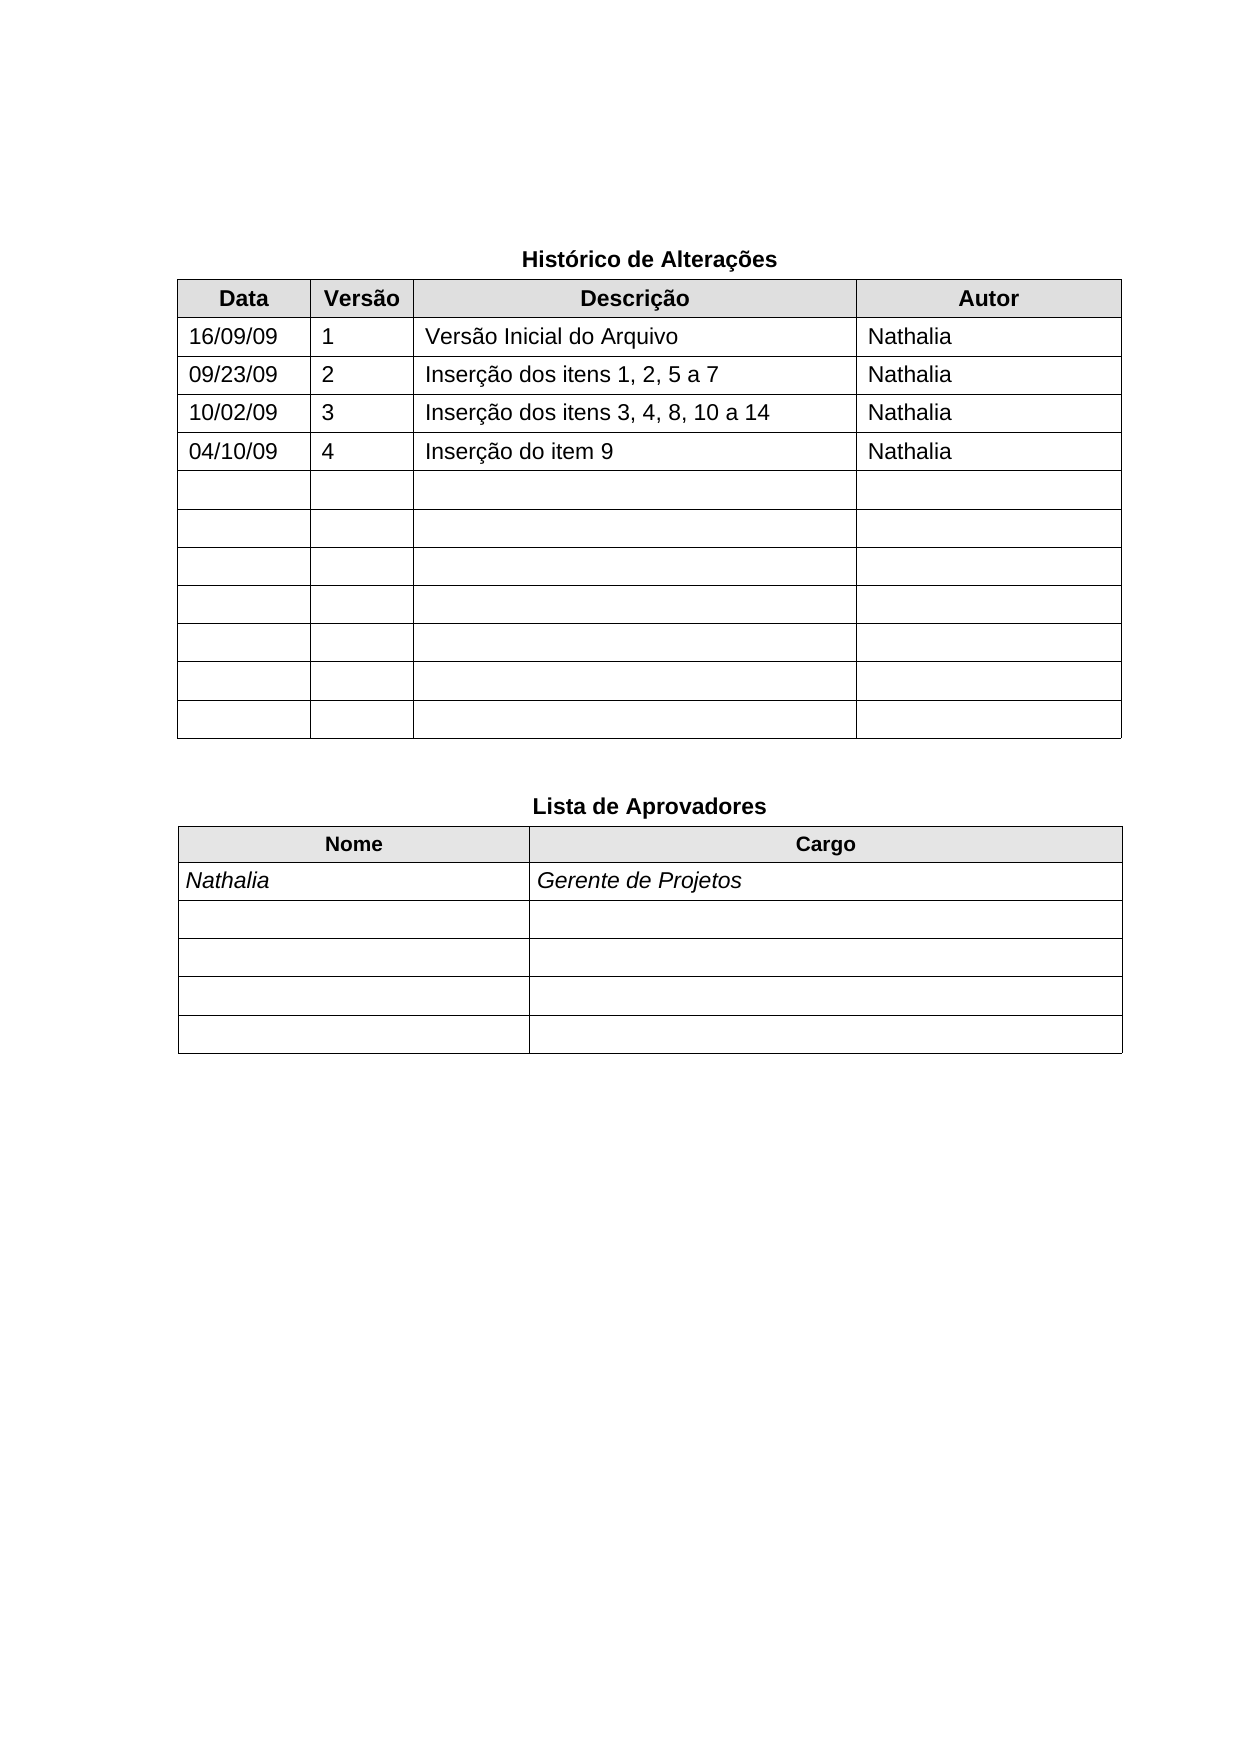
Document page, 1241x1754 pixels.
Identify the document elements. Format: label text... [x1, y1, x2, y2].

table_cell 23/09/09 [178, 357, 310, 394]
table_cell [857, 586, 1121, 623]
table_cell [530, 977, 1122, 1014]
table_cell Nathalia [857, 318, 1121, 356]
table_cell [530, 901, 1122, 938]
table_cell [179, 901, 529, 938]
table_cell [178, 586, 310, 623]
table_cell [179, 939, 529, 976]
table_cell [414, 701, 856, 738]
table_header Descrição [414, 280, 856, 317]
table_cell [178, 701, 310, 738]
table_cell [857, 471, 1121, 508]
table_cell [179, 977, 529, 1014]
table_cell [311, 701, 413, 738]
table_cell [311, 548, 413, 585]
table_cell [857, 701, 1121, 738]
table_cell 04/10/09 [178, 433, 310, 470]
table_cell [414, 624, 856, 661]
table_cell 2 [311, 357, 413, 394]
table_cell Nathalia [857, 433, 1121, 470]
table_cell 3 [311, 395, 413, 432]
table_header Nome [179, 827, 529, 862]
table_cell [178, 510, 310, 547]
table_cell [311, 662, 413, 699]
table_cell [414, 471, 856, 508]
table_cell [311, 471, 413, 508]
table_cell Versão Inicial do Arquivo [414, 318, 856, 356]
table_cell [178, 624, 310, 661]
table_header Cargo [530, 827, 1122, 862]
table_cell [311, 510, 413, 547]
table_cell Gerente de Projetos [530, 863, 1122, 900]
table_cell 16/09/09 [178, 318, 310, 356]
text Lista de Aprovadores [177, 794, 1122, 819]
table_cell [857, 662, 1121, 699]
table_cell 4 [311, 433, 413, 470]
table_cell [311, 624, 413, 661]
table_cell Inserção dos itens 3, 4, 8, 10 a 14 [414, 395, 856, 432]
table_cell Nathalia [857, 357, 1121, 394]
table_cell 02/10/09 [178, 395, 310, 432]
table_cell [178, 548, 310, 585]
table_cell Inserção dos itens 1, 2, 5 a 7 [414, 357, 856, 394]
table_cell [414, 586, 856, 623]
table_cell [178, 471, 310, 508]
table_cell [178, 662, 310, 699]
table_cell [414, 510, 856, 547]
table_cell Inserção do item 9 [414, 433, 856, 470]
table_cell Nathalia [179, 863, 529, 900]
table_header Autor [857, 280, 1121, 317]
table_cell 1 [311, 318, 413, 356]
table_cell [311, 586, 413, 623]
table_header Data [178, 280, 310, 317]
table_cell [414, 662, 856, 699]
table_cell Nathalia [857, 395, 1121, 432]
table_cell [857, 624, 1121, 661]
table_cell [179, 1016, 529, 1053]
table_header Versão [311, 280, 413, 317]
table_cell [414, 548, 856, 585]
table_cell [857, 510, 1121, 547]
table_cell [530, 939, 1122, 976]
table_cell [530, 1016, 1122, 1053]
text Histórico de Alterações [177, 247, 1122, 273]
table_cell [857, 548, 1121, 585]
